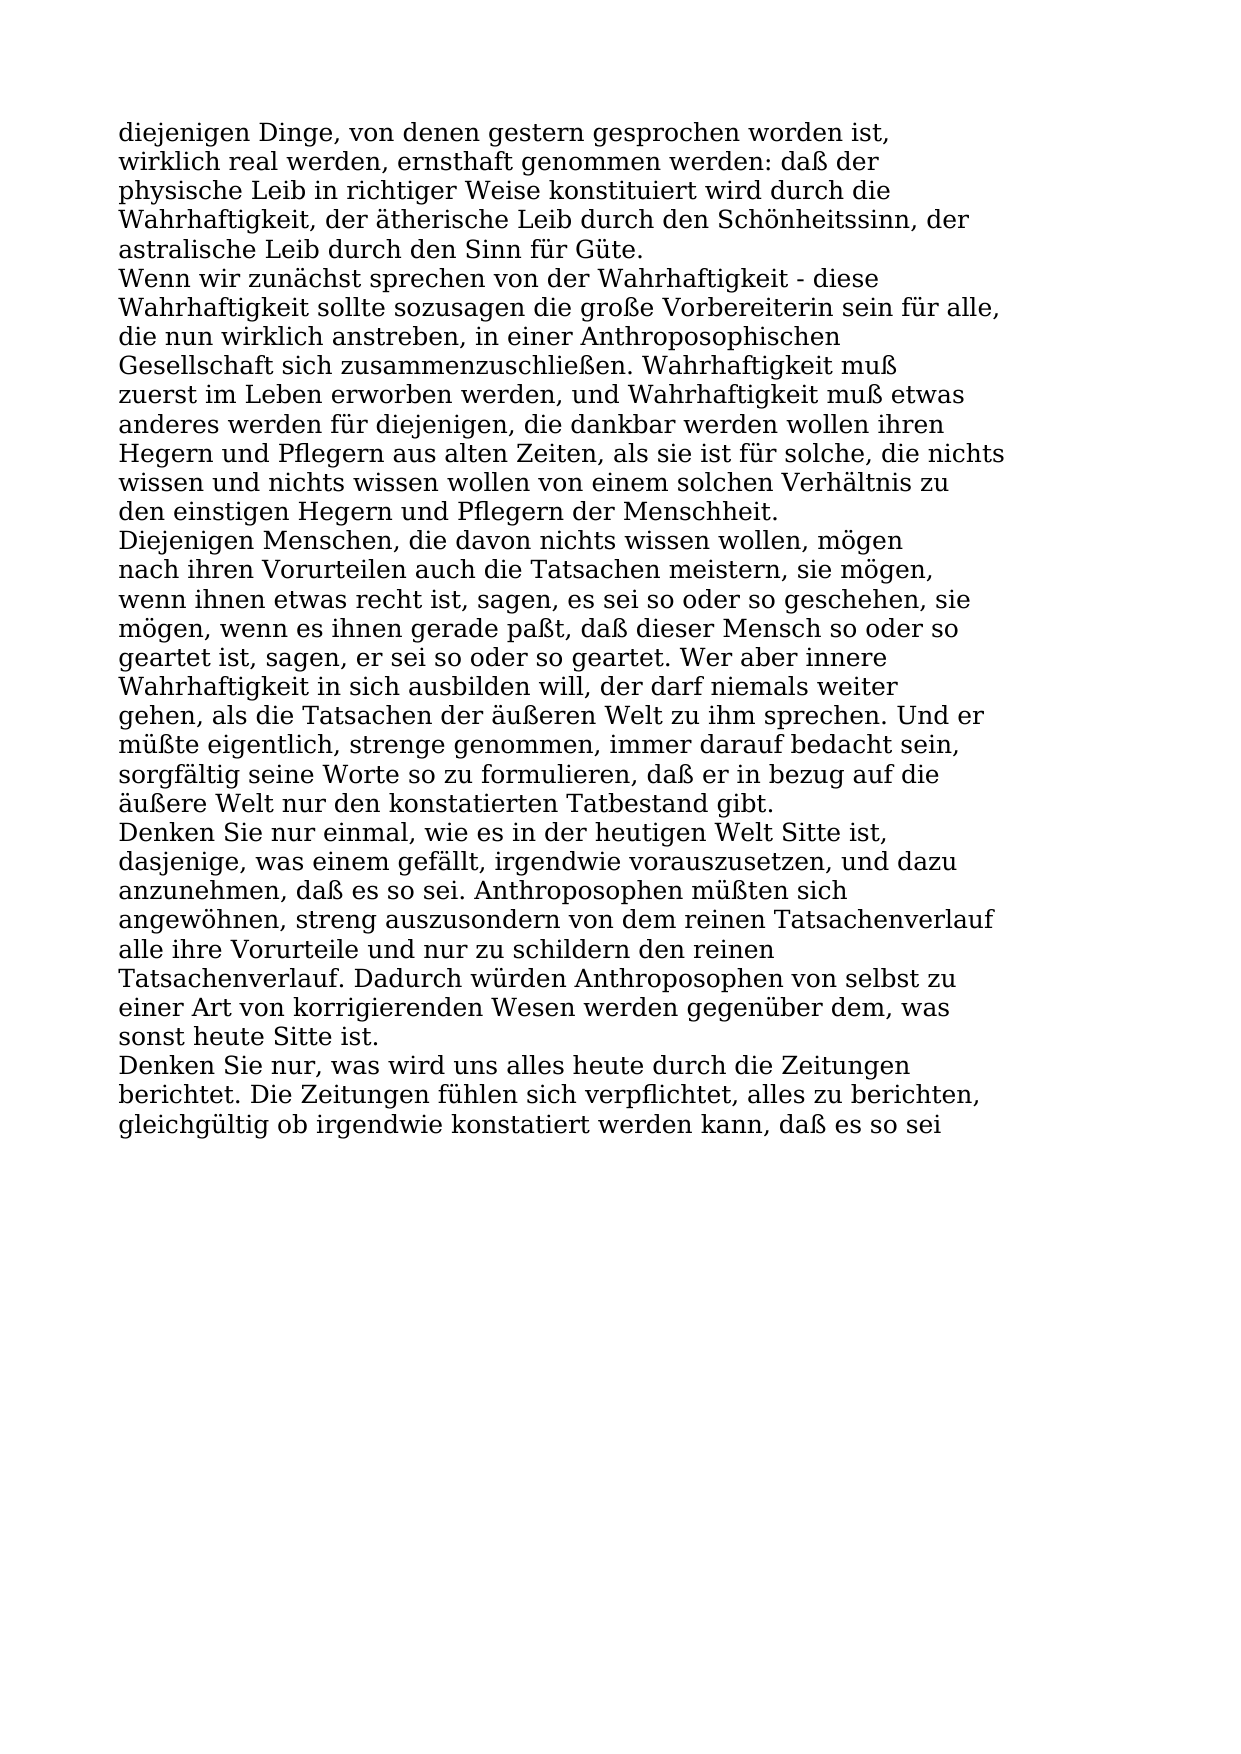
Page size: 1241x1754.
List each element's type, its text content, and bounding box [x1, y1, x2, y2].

text Gesellschaft sich zusammenzuschließen. Wahrhaftigkeit muß [118, 351, 1122, 381]
text Denken Sie nur, was wird uns alles heute durch die Zeitungen [118, 1051, 1122, 1081]
text den einstigen Hegern und Pflegern der Menschheit. [118, 497, 1122, 526]
text die nun wirklich anstreben, in einer Anthroposophischen [118, 322, 1122, 351]
text physische Leib in richtiger Weise konstituiert wird durch die [118, 176, 1122, 206]
text Wahrhaftigkeit in sich ausbilden will, der darf niemals weiter [118, 672, 1122, 701]
text nach ihren Vorurteilen auch die Tatsachen meistern, sie mögen, [118, 556, 1122, 585]
text zuerst im Leben erworben werden, und Wahrhaftigkeit muß etwas [118, 381, 1122, 410]
text sonst heute Sitte ist. [118, 1022, 1122, 1051]
text berichtet. Die Zeitungen fühlen sich verpflichtet, alles zu berichten, [118, 1081, 1122, 1110]
text Hegern und Pflegern aus alten Zeiten, als sie ist für solche, die nichts [118, 439, 1122, 468]
text diejenigen Dinge, von denen gestern gesprochen worden ist, [118, 118, 1122, 147]
text wenn ihnen etwas recht ist, sagen, es sei so oder so geschehen, sie [118, 585, 1122, 614]
text anderes werden für diejenigen, die dankbar werden wollen ihren [118, 410, 1122, 439]
text astralische Leib durch den Sinn für Güte. [118, 235, 1122, 264]
text Wenn wir zunächst sprechen von der Wahrhaftigkeit - diese [118, 264, 1122, 293]
text gehen, als die Tatsachen der äußeren Welt zu ihm sprechen. Und er [118, 701, 1122, 731]
text geartet ist, sagen, er sei so oder so geartet. Wer aber innere [118, 643, 1122, 672]
text gleichgültig ob irgendwie konstatiert werden kann, daß es so sei [118, 1110, 1122, 1139]
text müßte eigentlich, strenge genommen, immer darauf bedacht sein, [118, 731, 1122, 760]
text Denken Sie nur einmal, wie es in der heutigen Welt Sitte ist, [118, 818, 1122, 847]
text sorgfältig seine Worte so zu formulieren, daß er in bezug auf die [118, 760, 1122, 789]
text einer Art von korrigierenden Wesen werden gegenüber dem, was [118, 993, 1122, 1022]
text alle ihre Vorurteile und nur zu schildern den reinen [118, 935, 1122, 964]
text wissen und nichts wissen wollen von einem solchen Verhältnis zu [118, 468, 1122, 497]
text Diejenigen Menschen, die davon nichts wissen wollen, mögen [118, 526, 1122, 556]
text äußere Welt nur den konstatierten Tatbestand gibt. [118, 789, 1122, 818]
text mögen, wenn es ihnen gerade paßt, daß dieser Mensch so oder so [118, 614, 1122, 643]
text wirklich real werden, ernsthaft genommen werden: daß der [118, 147, 1122, 176]
text dasjenige, was einem gefällt, irgendwie vorauszusetzen, und dazu [118, 847, 1122, 876]
text Wahrhaftigkeit sollte sozusagen die große Vorbereiterin sein für alle, [118, 293, 1122, 322]
text angewöhnen, streng auszusondern von dem reinen Tatsachenverlauf [118, 906, 1122, 935]
text Tatsachenverlauf. Dadurch würden Anthroposophen von selbst zu [118, 964, 1122, 993]
text anzunehmen, daß es so sei. Anthroposophen müßten sich [118, 876, 1122, 906]
text Wahrhaftigkeit, der ätherische Leib durch den Schönheitssinn, der [118, 206, 1122, 235]
